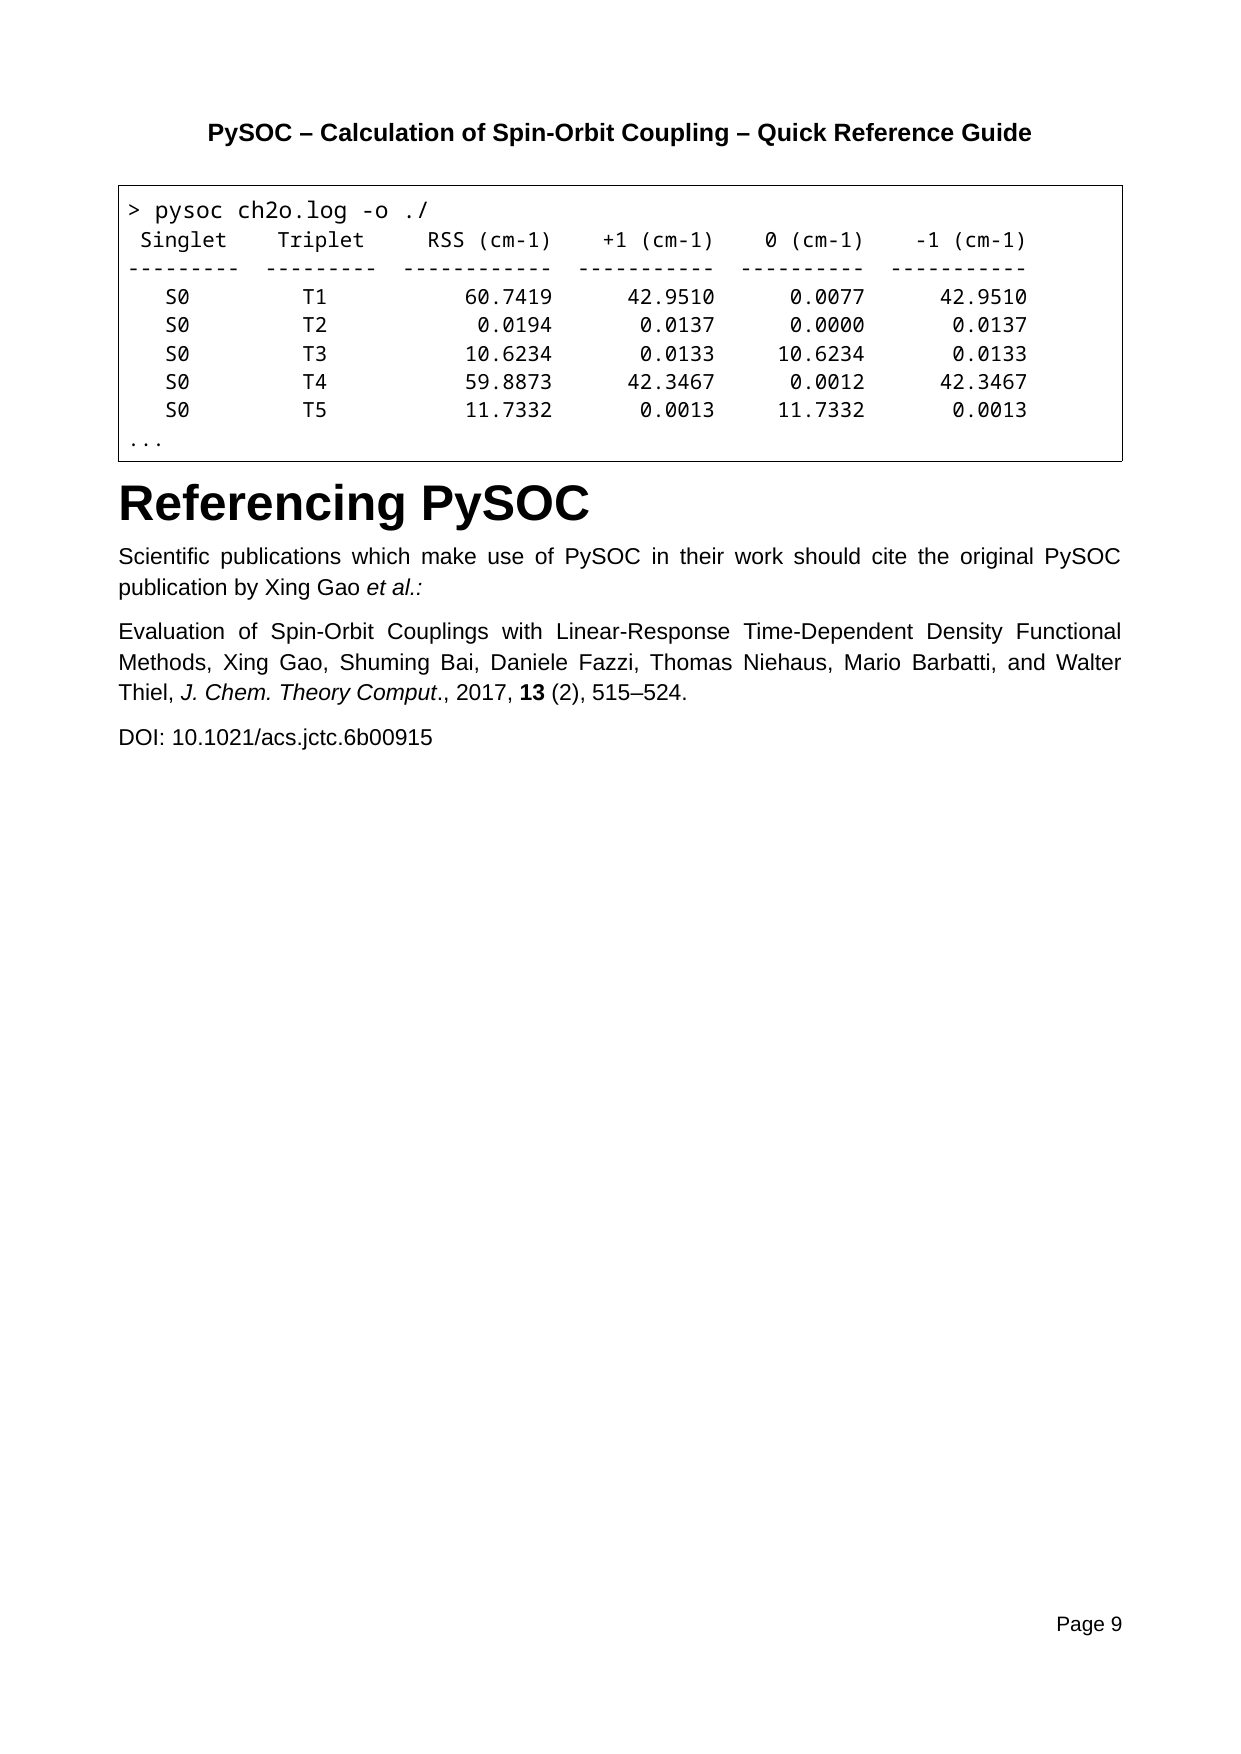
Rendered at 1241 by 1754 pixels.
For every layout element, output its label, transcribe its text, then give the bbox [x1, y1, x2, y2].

text --------- --------- ------------ ----------- ---------- ----------- [127, 253, 1113, 282]
text Singlet Triplet RSS (cm-1) +1 (cm-1) 0 (cm-1) -1 (cm-1) [127, 225, 1113, 253]
subtitle [119, 186, 1122, 461]
text Scientific publications which make use of PySOC in their work should cite the original PySOC publication by Xing Gao et al.: [118, 543, 1122, 600]
text Evaluation of Spin-Orbit Couplings with Linear-Response Time-Dependent Density Functional Methods, Xing Gao, Shuming Bai, Daniele Fazzi, Thomas Niehaus, Mario Barbatti, and Walter Thiel, J. Chem. Theory Comput., 2017, 13 (2), 515–524. [118, 618, 1122, 705]
text S0 T4 59.8873 42.3467 0.0012 42.3467 [127, 367, 1113, 396]
text S0 T1 60.7419 42.9510 0.0077 42.9510 [127, 282, 1113, 310]
subtitle Referencing PySOC [118, 462, 1122, 531]
text S0 T2 0.0194 0.0137 0.0000 0.0137 [127, 310, 1113, 339]
text S0 T5 11.7332 0.0013 11.7332 0.0013 [127, 396, 1113, 424]
subtitle [118, 176, 1122, 185]
text DOI: 10.1021/acs.jctc.6b00915 [118, 723, 1122, 750]
text S0 T3 10.6234 0.0133 10.6234 0.0133 [127, 339, 1113, 367]
text > pysoc ch2o.log -o ./ [127, 194, 1113, 225]
text ... [127, 424, 1113, 452]
